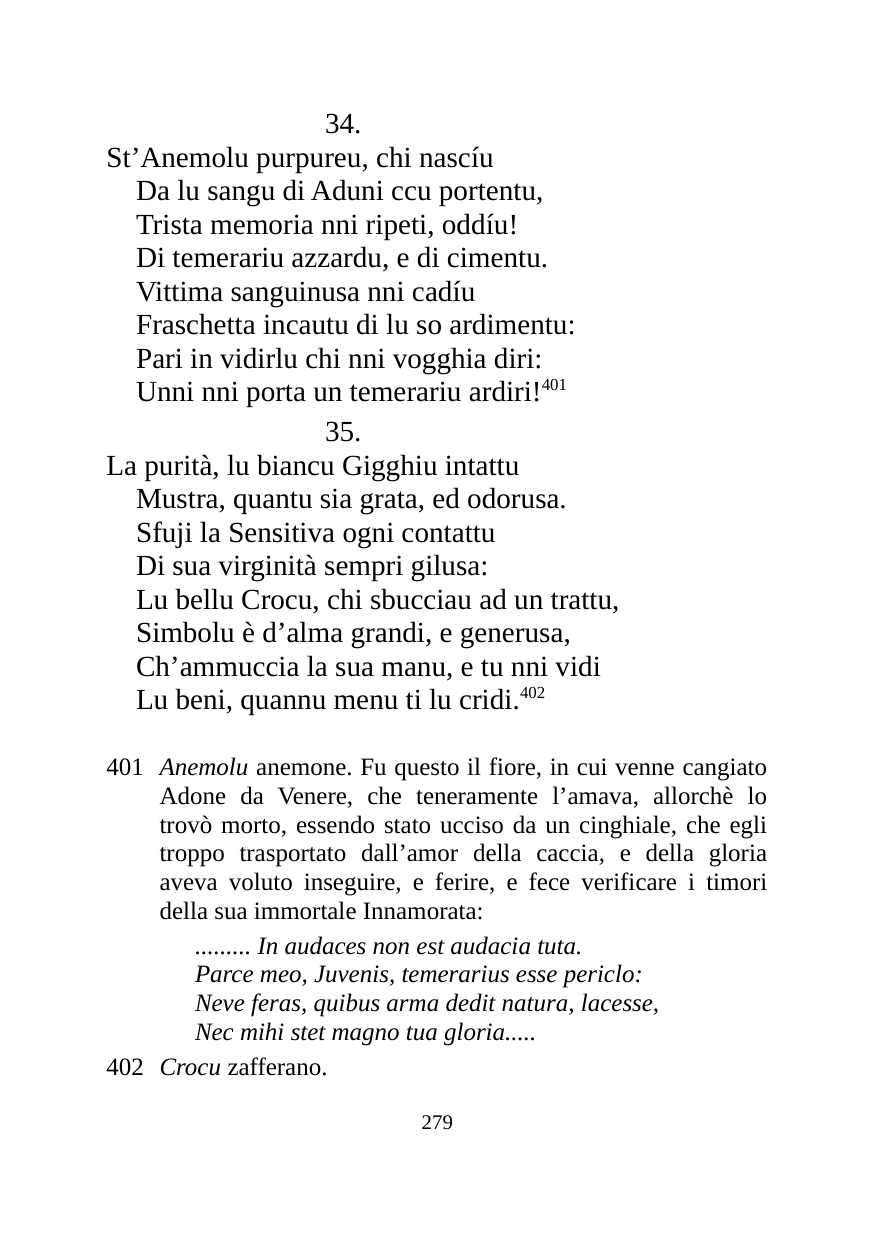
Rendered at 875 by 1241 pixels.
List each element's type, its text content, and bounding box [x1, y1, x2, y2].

text 34. [325, 106, 768, 140]
text 35. [325, 414, 768, 448]
text Anemolu anemone. Fu questo il fiore, in cui venne cangiato Adone da Venere, che teneramente l’amava, allorchè lo trovò morto, essendo stato ucciso da un cinghiale, che egli troppo trasportato dall’amor della caccia, e della gloria aveva voluto inseguire, e ferire, e fece verificare i timori della sua immortale Innamorata: [106, 752, 768, 925]
text Crocu zafferano. [106, 1052, 768, 1080]
text La purità, lu biancu Gigghiu intattu Mustra, quantu sia grata, ed odorusa. Sfuji la Sensitiva ogni contattu Di sua virginità sempri gilusa: Lu bellu Crocu, chi sbucciau ad un trattu, Simbolu è d’alma grandi, e generusa, Ch’ammuccia la sua manu, e tu nni vidi Lu beni, quannu menu ti lu cridi. [106, 448, 768, 716]
text St’Anemolu purpureu, chi nascíu Da lu sangu di Aduni ccu portentu, Trista memoria nni ripeti, oddíu! Di temerariu azzardu, e di cimentu. Vittima sanguinusa nni cadíu Fraschetta incautu di lu so ardimentu: Pari in vidirlu chi nni vogghia diri: Unni nni porta un temerariu ardiri! [106, 140, 768, 408]
text ......... In audaces non est audacia tuta. Parce meo, Juvenis, temerarius esse periclo: Neve feras, quibus arma dedit natura, lacesse, Nec mihi stet magno tua gloria..... [195, 931, 768, 1046]
